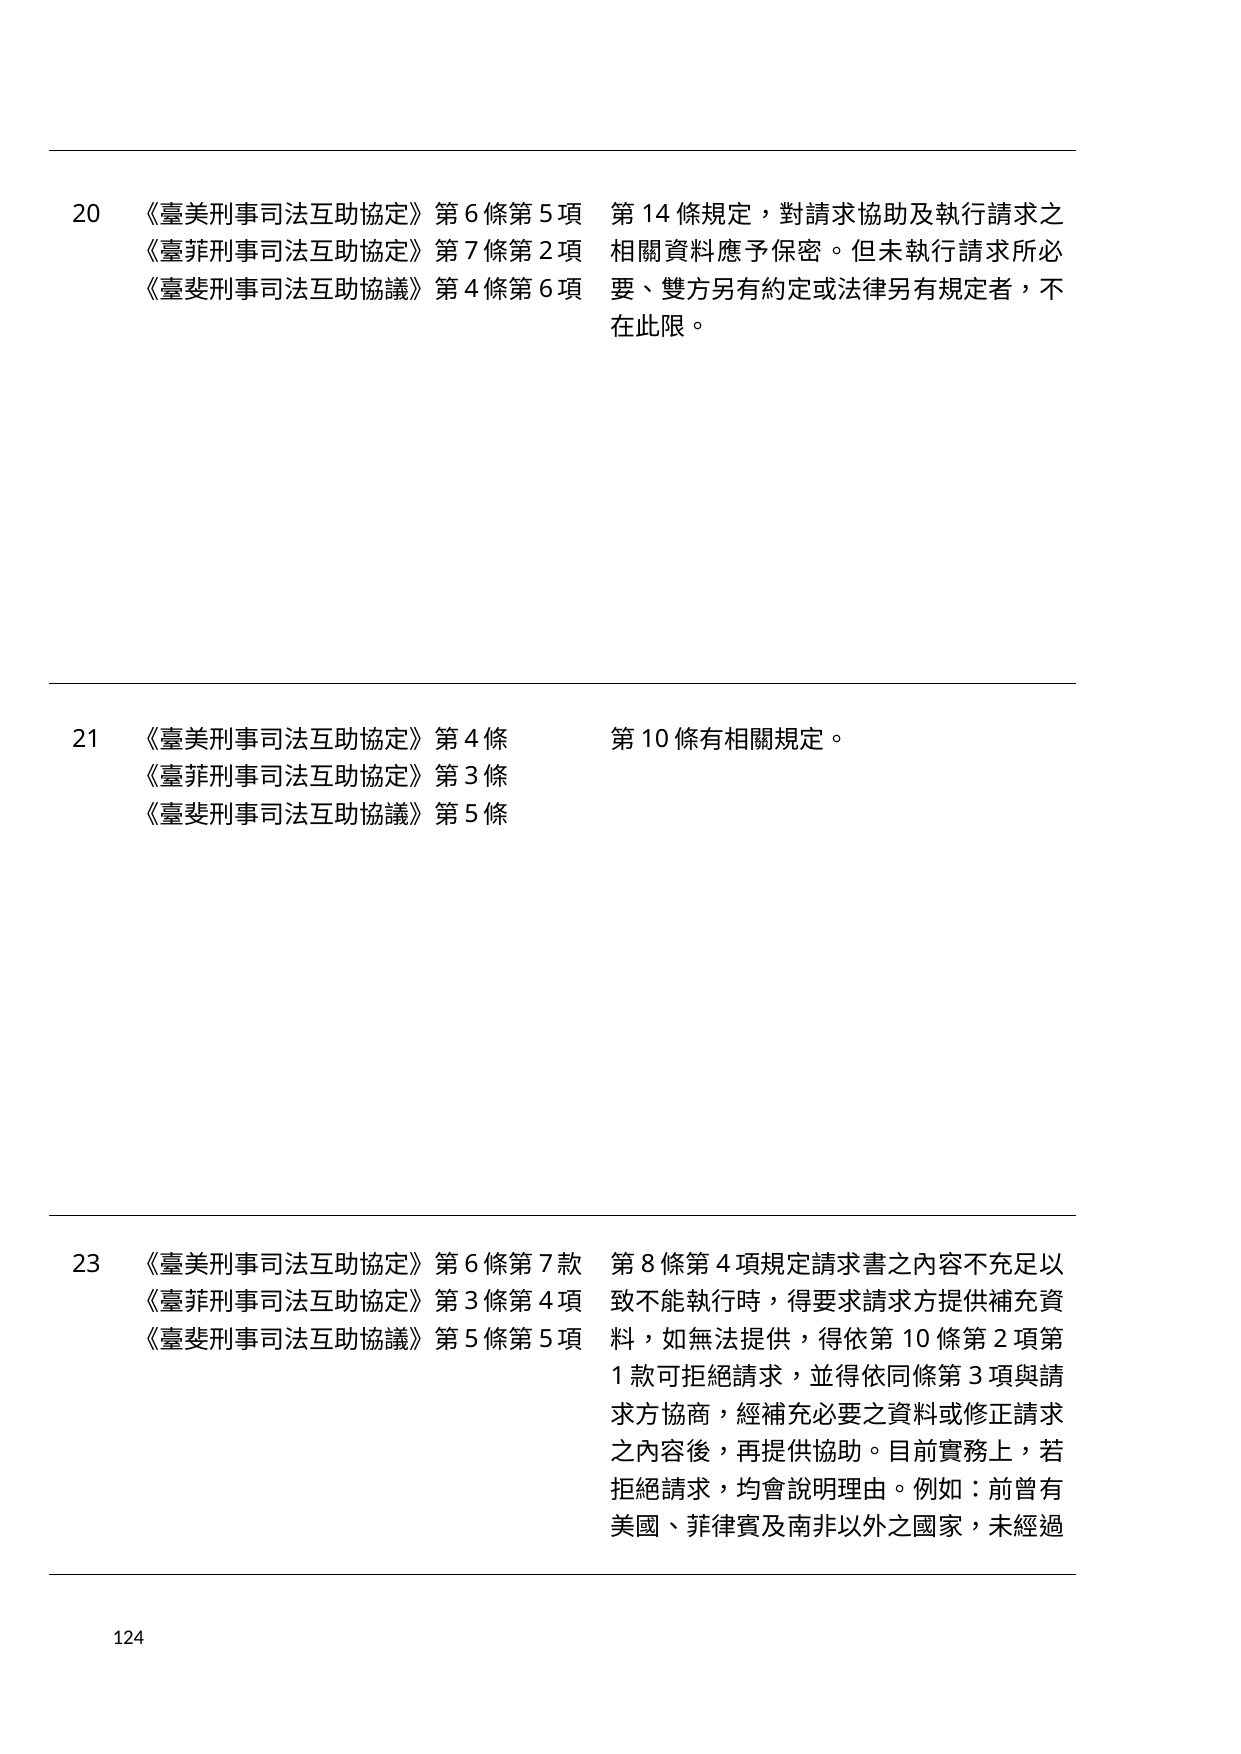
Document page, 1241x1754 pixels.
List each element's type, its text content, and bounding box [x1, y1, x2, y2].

table_cell 第8條第4項規定請求書之內容不充足以致不能執行時，得要求請求方提供補充資料，如無法提供，得依第10條第2項第1款可拒絕請求，並得依同條第3項與請求方協商，經補充必要之資料或修正請求之內容後，再提供協助。目前實務上，若拒絕請求，均會說明理由。例如：前曾有美國、菲律賓及南非以外之國家，未經過 [599, 1216, 1076, 1574]
table_cell 第14條規定，對請求協助及執行請求之相關資料應予保密。但未執行請求所必要、雙方另有約定或法律另有規定者，不在此限。 [599, 151, 1076, 682]
table_cell 《臺美刑事司法互助協定》第6條第7款 《臺菲刑事司法互助協定》第3條第4項 《臺斐刑事司法互助協議》第5條第5項 [123, 1216, 599, 1574]
table_cell 《臺美刑事司法互助協定》第4條 《臺菲刑事司法互助協定》第3條 《臺斐刑事司法互助協議》第5條 [123, 684, 599, 1215]
table_cell 23 [49, 1216, 123, 1574]
table_cell 第10條有相關規定。 [599, 684, 1076, 1215]
table_cell 20 [49, 151, 123, 682]
table_cell 21 [49, 684, 123, 1215]
table_cell 《臺美刑事司法互助協定》第6條第5項 《臺菲刑事司法互助協定》第7條第2項 《臺斐刑事司法互助協議》第4條第6項 [123, 151, 599, 682]
